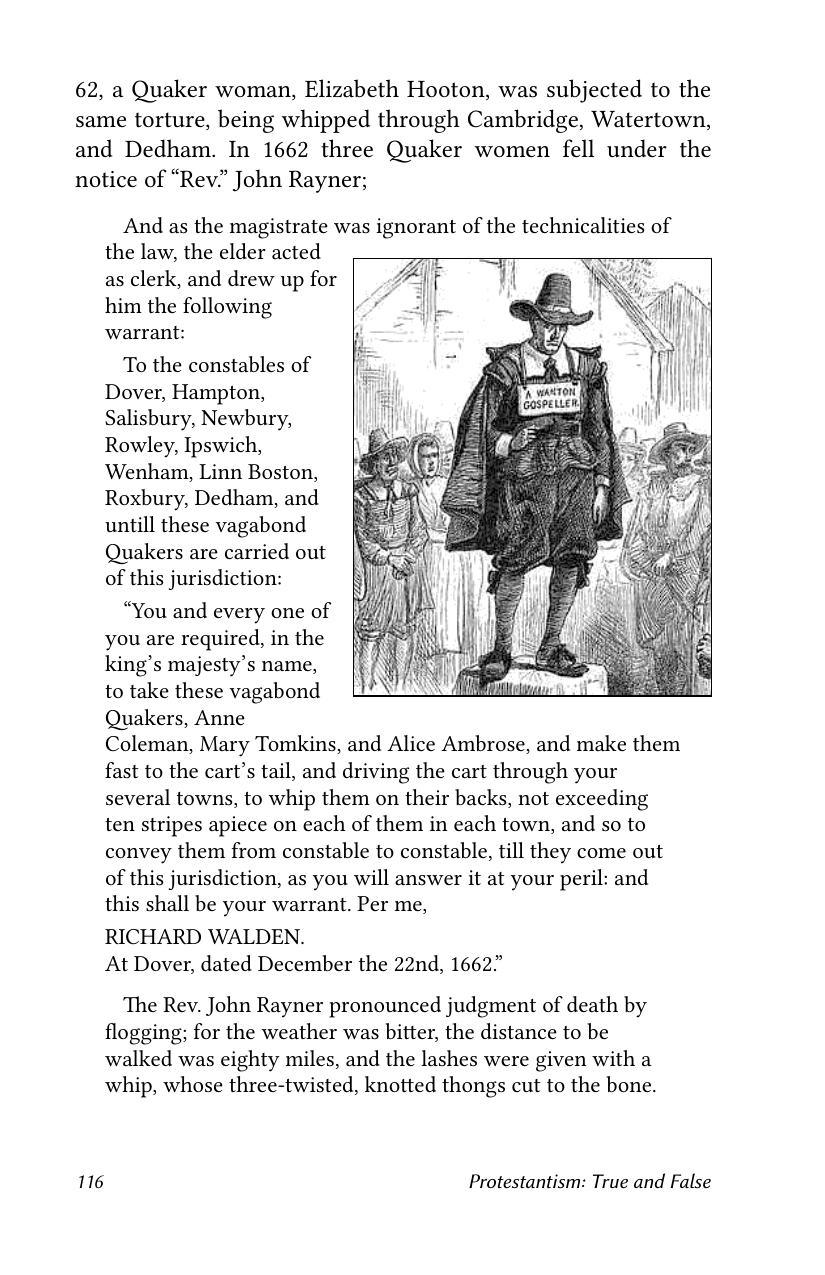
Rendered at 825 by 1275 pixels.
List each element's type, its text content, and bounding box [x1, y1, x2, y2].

text To the constables of Dover, Hampton, Salisbury, Newbury, Rowley, Ipswich, Wenham, Linn Boston, Roxbury, Dedham, and untill these vagabond Quakers are carried out of this jurisdiction: [105, 352, 352, 591]
text And as the magistrate was ignorant of the technicalities of the law, the elder acted as clerk, and drew up for him the following warrant: [105, 213, 682, 345]
picture [354, 259, 711, 695]
text 62, a Quaker woman, Elizabeth Hooton, was subjected to the same torture, being whipped through Cambridge, Watertown, and Dedham. In 1662 three Quaker women fell under the notice of “Rev.” John Rayner; [75, 75, 712, 193]
text “You and every one of you are required, in the king’s majesty’s name, to take these vagabond Quakers, Anne Coleman, Mary Tomkins, and Alice Ambrose, and make them fast to the cart’s tail, and driving the cart through your several towns, to whip them on their backs, not exceeding ten stripes apiece on each of them in each town, and so to convey them from constable to constable, till they come out of this jurisdiction, as you will answer it at your peril: and this shall be your warrant. Per me, [105, 598, 682, 917]
text At Dover, dated December the 22nd, 1662.” [105, 951, 682, 977]
text RICHARD WALDEN. [105, 924, 682, 950]
text The Rev. John Rayner pronounced judgment of death by flogging; for the weather was bitter, the distance to be walked was eighty miles, and the lashes were given with a whip, whose three-twisted, knotted thongs cut to the bone. [105, 992, 682, 1098]
